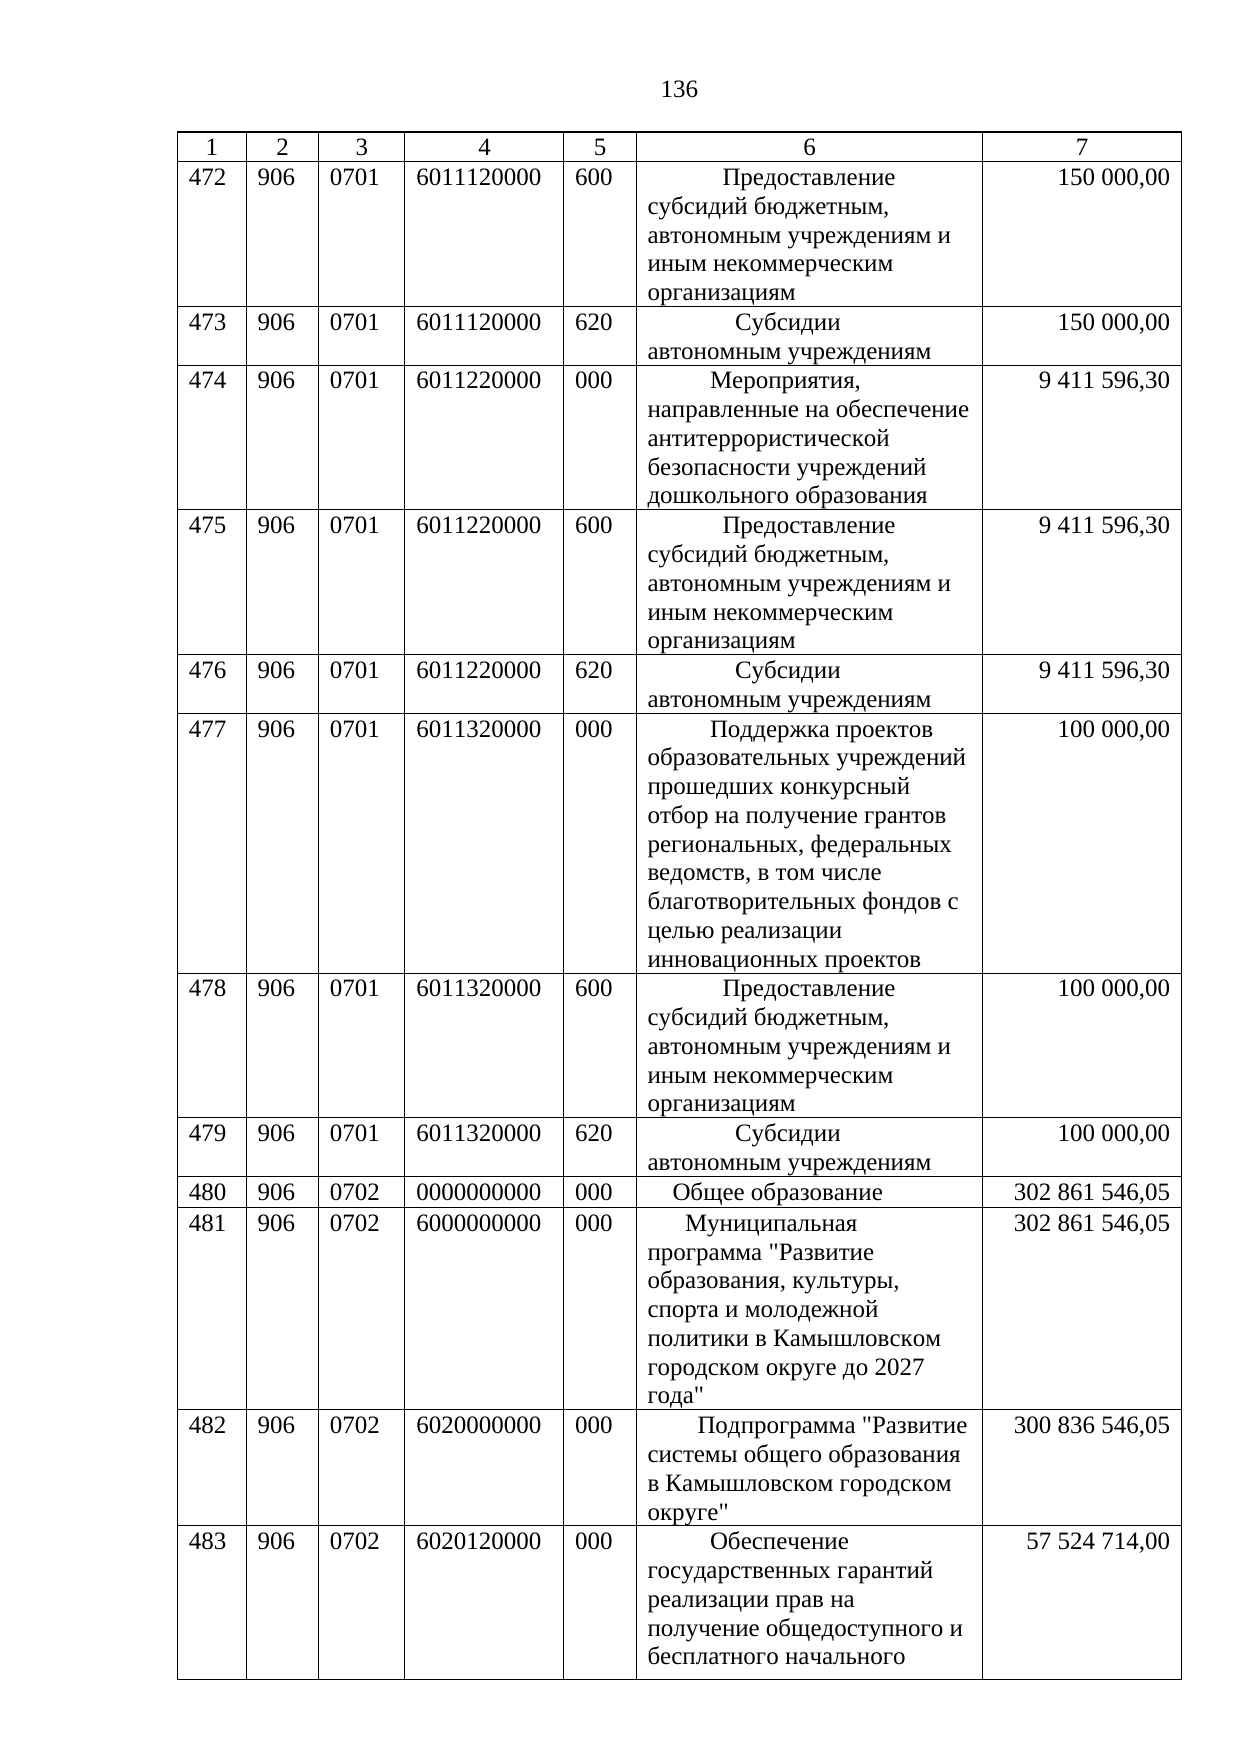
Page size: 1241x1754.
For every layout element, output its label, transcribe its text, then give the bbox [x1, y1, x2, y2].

table_cell Субсидии автономным учреждениям [637, 655, 982, 713]
table_cell 478 [178, 974, 246, 1117]
table_header 4 [405, 133, 563, 161]
table_cell 480 [178, 1177, 246, 1207]
table_cell 906 [247, 307, 318, 364]
table_cell 000 [564, 714, 636, 972]
table_cell Поддержка проектов образовательных учреждений прошедших конкурсный отбор на получение грантов региональных, федеральных ведомств, в том числе благотворительных фондов с целью реализации инновационных проектов [637, 714, 982, 972]
table_cell 0701 [319, 366, 404, 509]
table_cell 600 [564, 974, 636, 1117]
table_cell 300 836 546,05 [983, 1410, 1181, 1525]
table_header 1 [178, 133, 246, 161]
table_cell 6011320000 [405, 1118, 563, 1176]
table_cell 6011320000 [405, 714, 563, 972]
table_header 5 [564, 133, 636, 161]
table_cell 6011220000 [405, 510, 563, 654]
table_cell 0000000000 [405, 1177, 563, 1207]
table_cell 906 [247, 162, 318, 306]
table_cell Мероприятия, направленные на обеспечение антитеррористической безопасности учреждений дошкольного образования [637, 366, 982, 509]
table_cell 473 [178, 307, 246, 364]
table_cell 0702 [319, 1177, 404, 1207]
table_cell 0701 [319, 714, 404, 972]
table_cell 906 [247, 510, 318, 654]
table_cell Предоставление субсидий бюджетным, автономным учреждениям и иным некоммерческим организациям [637, 510, 982, 654]
table_cell 620 [564, 655, 636, 713]
table_cell 600 [564, 510, 636, 654]
table_cell 000 [564, 1208, 636, 1409]
table_cell Субсидии автономным учреждениям [637, 1118, 982, 1176]
table_cell 906 [247, 366, 318, 509]
table_cell 6020000000 [405, 1410, 563, 1525]
table_cell Субсидии автономным учреждениям [637, 307, 982, 364]
table_cell 472 [178, 162, 246, 306]
table_cell 0701 [319, 655, 404, 713]
table_cell 6011220000 [405, 366, 563, 509]
table_cell 000 [564, 1410, 636, 1525]
table_cell 906 [247, 655, 318, 713]
table_cell 6011120000 [405, 162, 563, 306]
table_cell 100 000,00 [983, 974, 1181, 1117]
table_cell Предоставление субсидий бюджетным, автономным учреждениям и иным некоммерческим организациям [637, 162, 982, 306]
table_cell 302 861 546,05 [983, 1177, 1181, 1207]
table_header 6 [637, 133, 982, 161]
table_cell 906 [247, 1177, 318, 1207]
table_cell Муниципальная программа "Развитие образования, культуры, спорта и молодежной политики в Камышловском городском округе до 2027 года" [637, 1208, 982, 1409]
table_cell 481 [178, 1208, 246, 1409]
table_header 7 [983, 133, 1181, 161]
table_cell 620 [564, 307, 636, 364]
table_cell 57 524 714,00 [983, 1526, 1181, 1679]
table_cell 0702 [319, 1208, 404, 1409]
table_cell 9 411 596,30 [983, 366, 1181, 509]
table_cell 906 [247, 1526, 318, 1679]
table_cell 906 [247, 1410, 318, 1525]
table_cell 600 [564, 162, 636, 306]
table_cell 0701 [319, 307, 404, 364]
table_cell 000 [564, 366, 636, 509]
table_cell 6011220000 [405, 655, 563, 713]
table_cell 0701 [319, 510, 404, 654]
table_cell 0701 [319, 974, 404, 1117]
table_cell 906 [247, 714, 318, 972]
table_cell Общее образование [637, 1177, 982, 1207]
table_cell 476 [178, 655, 246, 713]
table_cell 0702 [319, 1526, 404, 1679]
table_cell 0701 [319, 1118, 404, 1176]
table_cell Обеспечение государственных гарантий реализации прав на получение общедоступного и бесплатного начального [637, 1526, 982, 1679]
table_cell 479 [178, 1118, 246, 1176]
table_cell 620 [564, 1118, 636, 1176]
table_cell 6000000000 [405, 1208, 563, 1409]
table_cell 0702 [319, 1410, 404, 1525]
table_cell 474 [178, 366, 246, 509]
table_cell 906 [247, 974, 318, 1117]
table_cell Предоставление субсидий бюджетным, автономным учреждениям и иным некоммерческим организациям [637, 974, 982, 1117]
table_cell 100 000,00 [983, 1118, 1181, 1176]
table_cell 482 [178, 1410, 246, 1525]
table_cell 150 000,00 [983, 307, 1181, 364]
table_cell 0701 [319, 162, 404, 306]
table_cell 302 861 546,05 [983, 1208, 1181, 1409]
table_cell 9 411 596,30 [983, 510, 1181, 654]
table_cell 906 [247, 1118, 318, 1176]
table_header 2 [247, 133, 318, 161]
table_cell 6011120000 [405, 307, 563, 364]
table_header 3 [319, 133, 404, 161]
table_cell 9 411 596,30 [983, 655, 1181, 713]
table_cell 6011320000 [405, 974, 563, 1117]
table_cell 483 [178, 1526, 246, 1679]
table_cell Подпрограмма "Развитие системы общего образования в Камышловском городском округе" [637, 1410, 982, 1525]
table_cell 000 [564, 1526, 636, 1679]
table_cell 100 000,00 [983, 714, 1181, 972]
table_cell 475 [178, 510, 246, 654]
table_cell 906 [247, 1208, 318, 1409]
table_cell 150 000,00 [983, 162, 1181, 306]
table_cell 6020120000 [405, 1526, 563, 1679]
table_cell 000 [564, 1177, 636, 1207]
table_cell 477 [178, 714, 246, 972]
